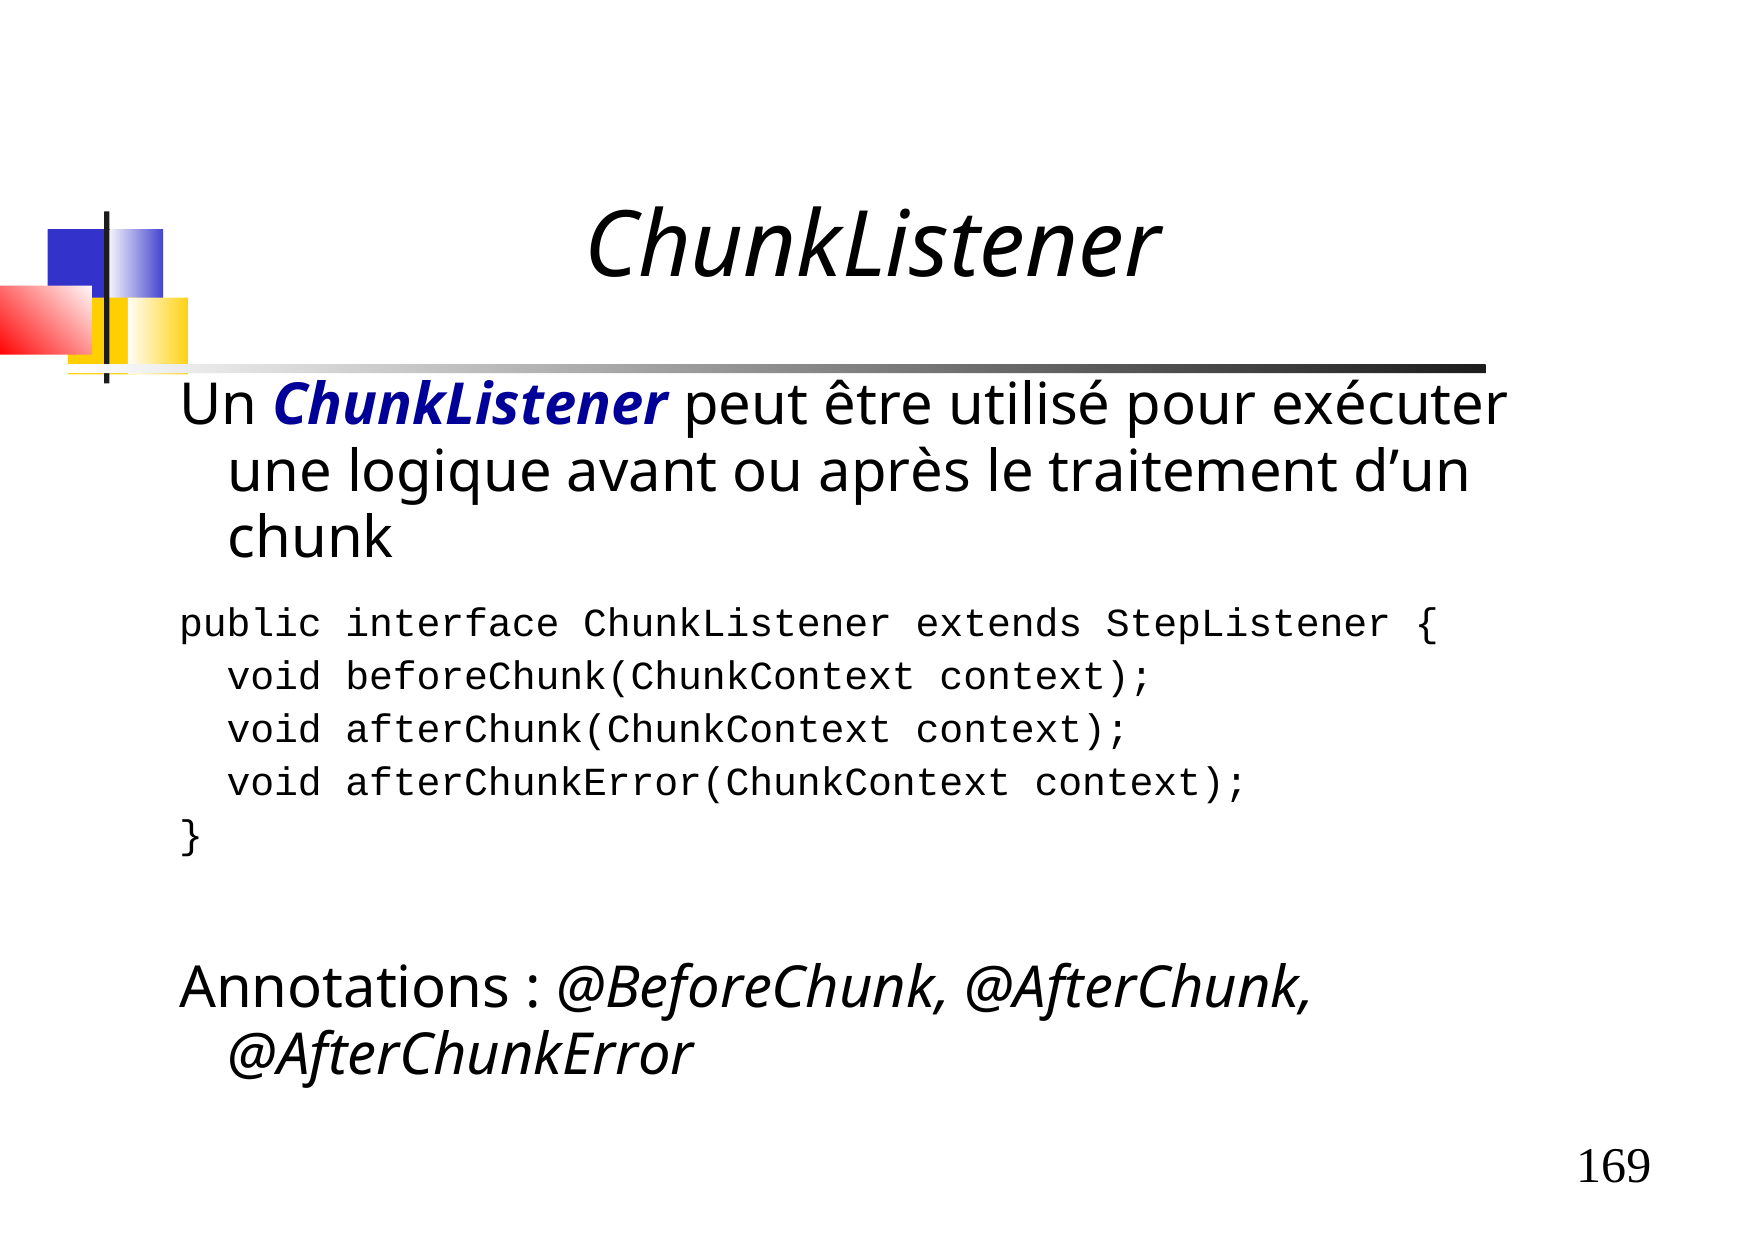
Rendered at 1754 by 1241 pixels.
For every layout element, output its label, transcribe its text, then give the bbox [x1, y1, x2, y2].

list Un ChunkListener peut être utilisé pour exécuter une logique avant ou après le traitement d’un chunk public interface ChunkListener extends StepListener { void beforeChunk(ChunkContext context); void afterChunk(ChunkContext context); void afterChunkError(ChunkContext context); } Annotations : @BeforeChunk, @AfterChunk, @AfterChunkError [179, 371, 1567, 1091]
title ChunkListener [179, 139, 1567, 351]
